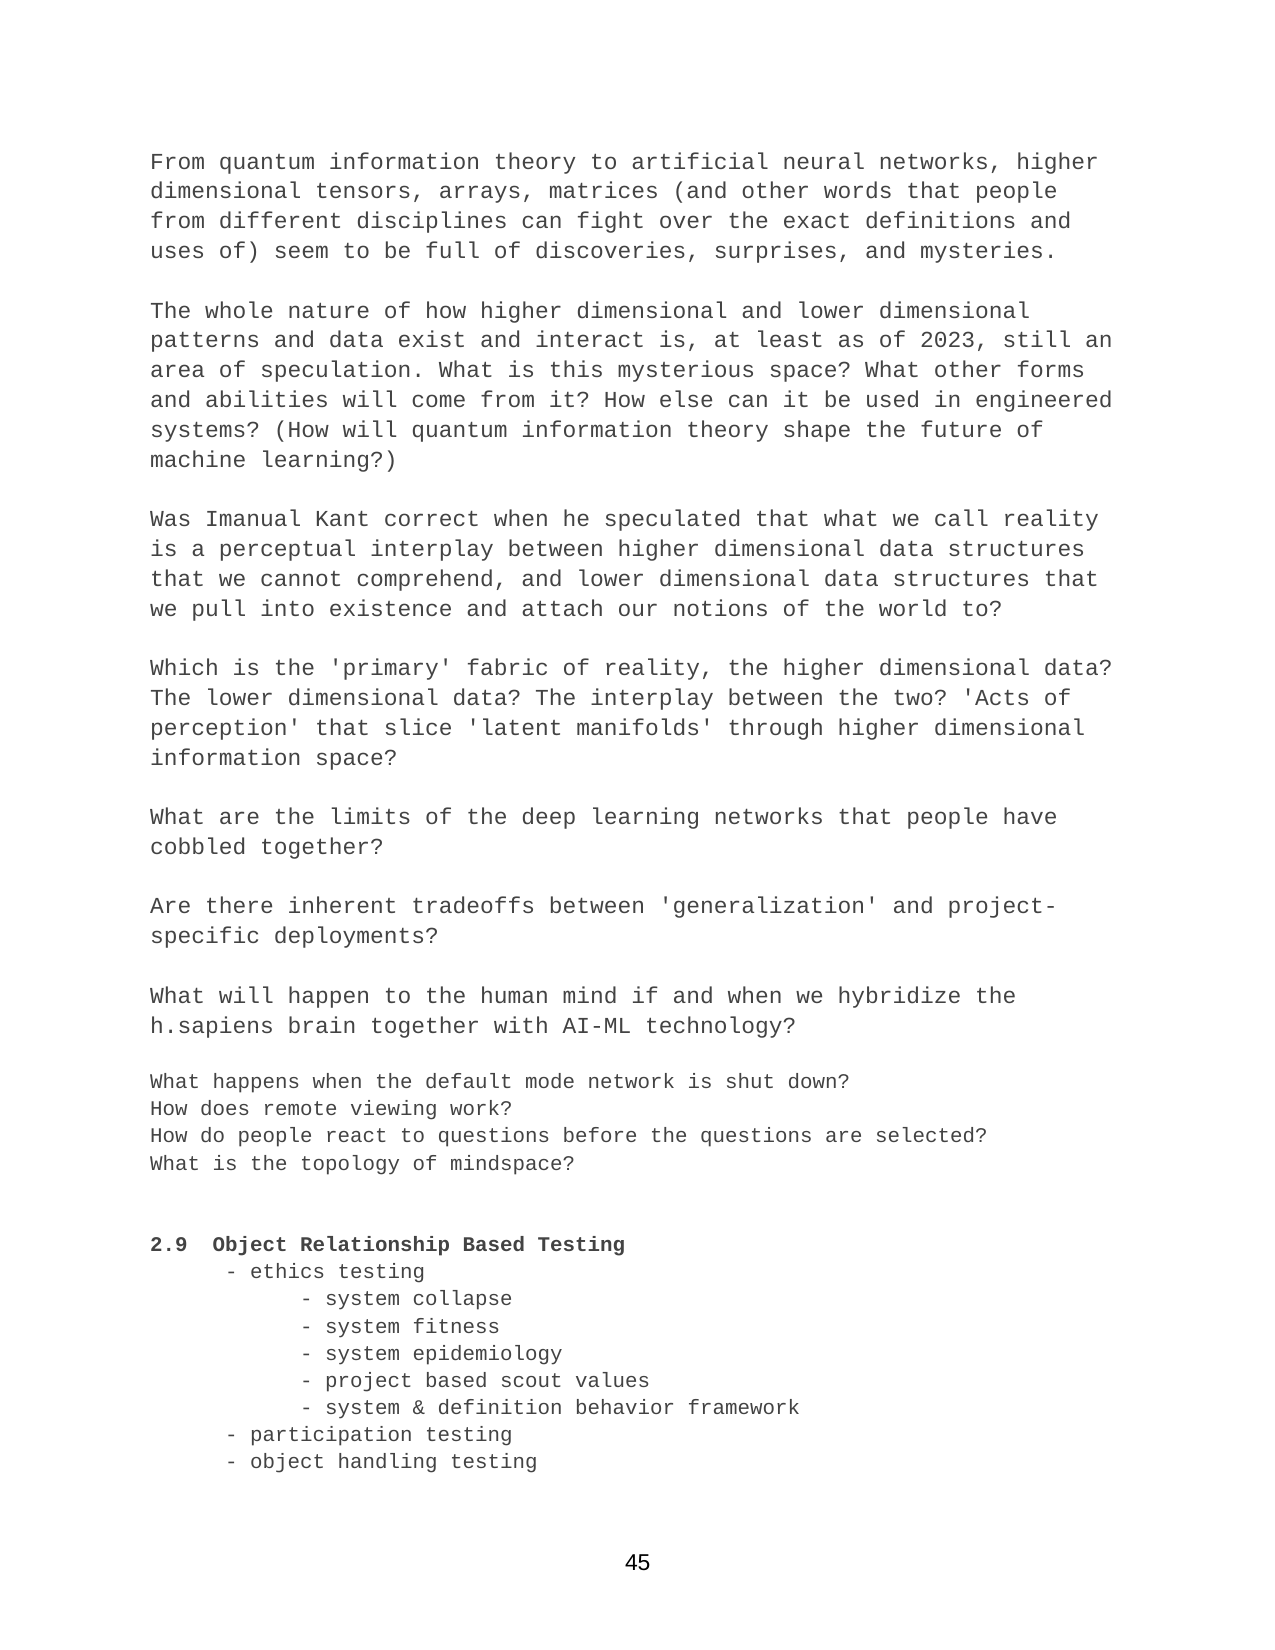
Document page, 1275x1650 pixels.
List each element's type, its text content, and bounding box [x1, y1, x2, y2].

text Was Imanual Kant correct when he speculated that what we call reality is a perceptual interplay between higher dimensional data structures that we cannot comprehend, and lower dimensional data structures that we pull into existence and attach our notions of the world to? [150, 507, 1125, 623]
text How do people react to questions before the questions are selected? [150, 1125, 1125, 1149]
text What will happen to the human mind if and when we hybridize the h.sapiens brain together with AI-ML technology? [150, 984, 1125, 1040]
text How does remote viewing work? [150, 1098, 1125, 1122]
text Are there inherent tradeoffs between 'generalization' and project-specific deployments? [150, 895, 1125, 951]
text - system epidemiology [225, 1343, 1125, 1366]
text - ethics testing [225, 1261, 1125, 1285]
text - participation testing [225, 1424, 1125, 1448]
text - object handling testing [225, 1452, 1125, 1475]
text - project based scout values [225, 1370, 1125, 1394]
text - system & definition behavior framework [225, 1397, 1125, 1421]
text - system fitness [225, 1316, 1125, 1339]
text From quantum information theory to artificial neural networks, higher dimensional tensors, arrays, matrices (and other words that people from different disciplines can fight over the exact definitions and uses of) seem to be full of discoveries, surprises, and mysteries. [150, 150, 1125, 265]
text - system collapse [225, 1288, 1125, 1312]
text Which is the 'primary' fabric of reality, the higher dimensional data? The lower dimensional data? The interplay between the two? 'Acts of perception' that slice 'latent manifolds' through higher dimensional information space? [150, 656, 1125, 772]
text 2.9 Object Relationship Based Testing [150, 1234, 1125, 1258]
text What happens when the default mode network is shut down? [150, 1071, 1125, 1094]
text The whole nature of how higher dimensional and lower dimensional patterns and data exist and interact is, at least as of 2023, still an area of speculation. What is this mysterious space? What other forms and abilities will come from it? How else can it be used in engineered systems? (How will quantum information theory shape the future of machine learning?) [150, 299, 1125, 474]
text What are the limits of the deep learning networks that people have cobbled together? [150, 805, 1125, 861]
text What is the topology of mindspace? [150, 1152, 1125, 1176]
